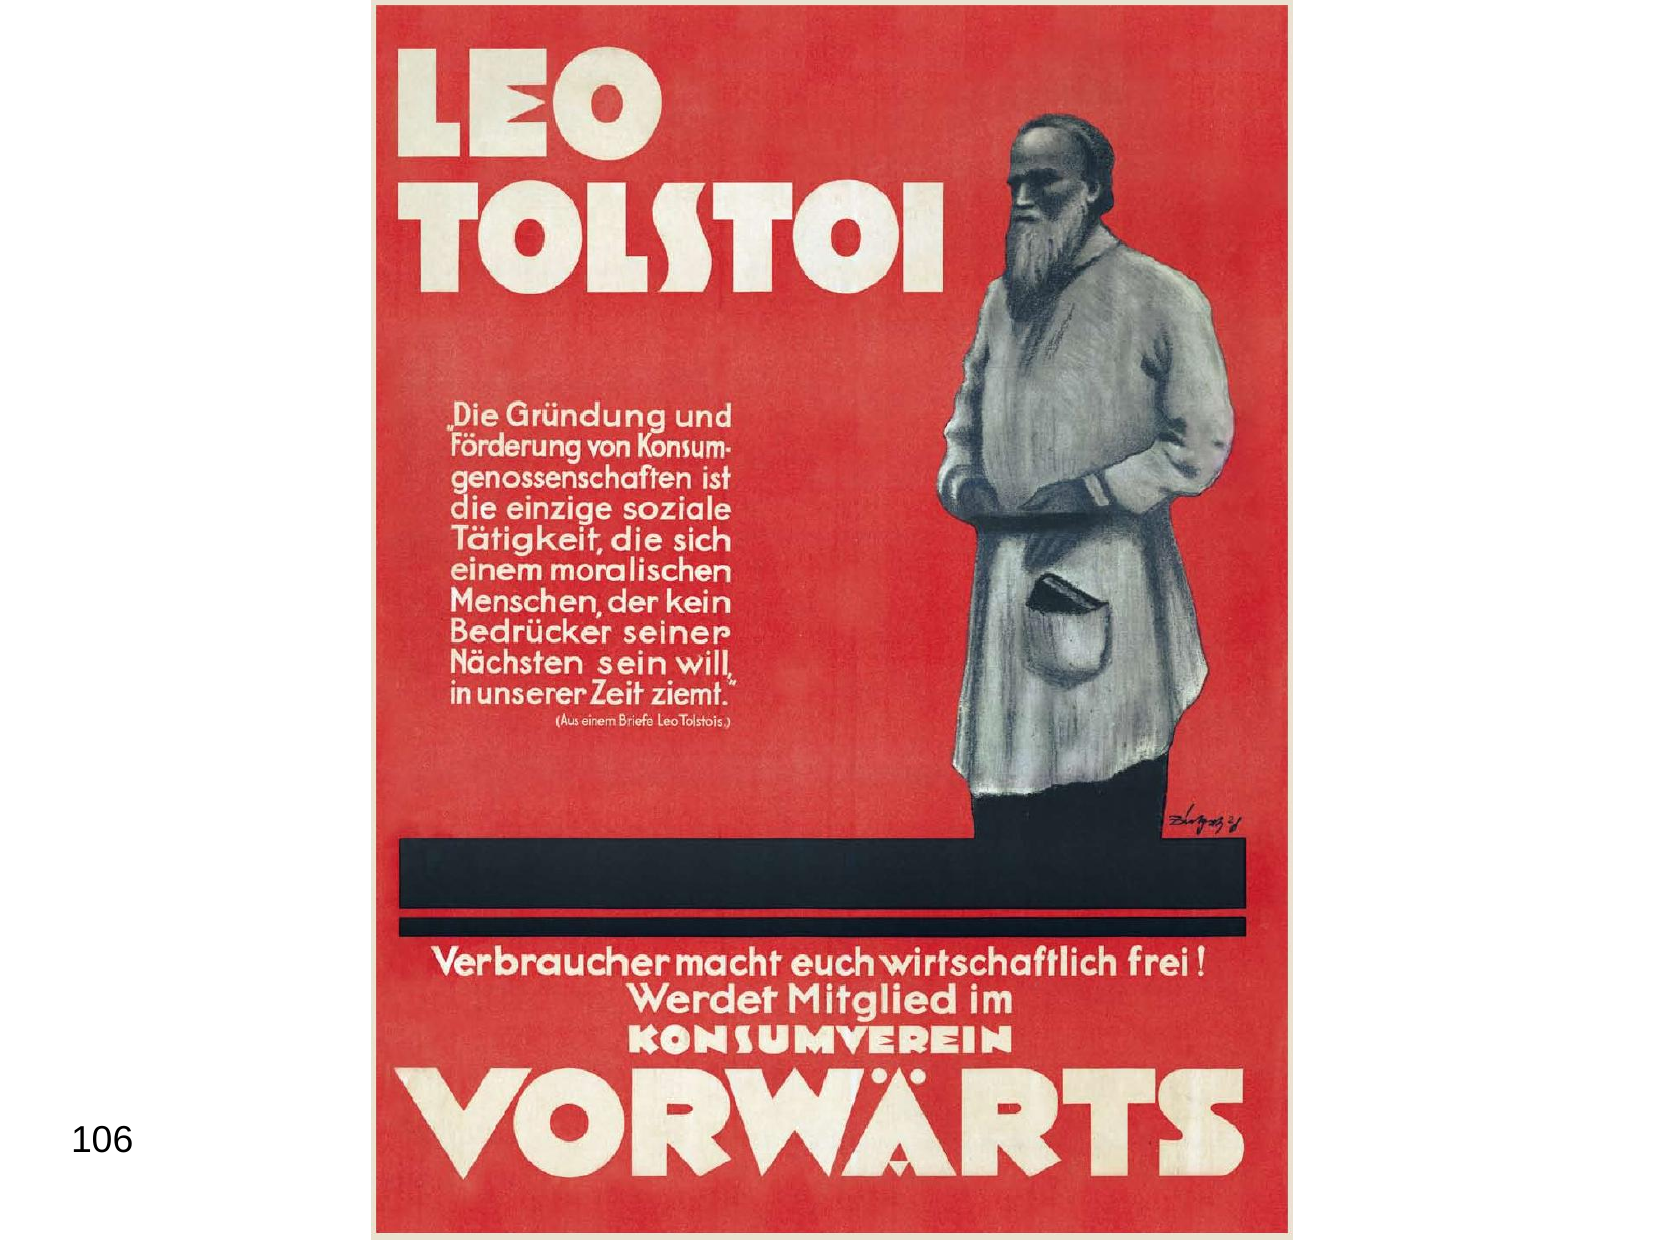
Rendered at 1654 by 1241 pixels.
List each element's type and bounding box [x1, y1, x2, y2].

text_box [56, 1111, 274, 1182]
picture [371, 0, 1293, 1240]
